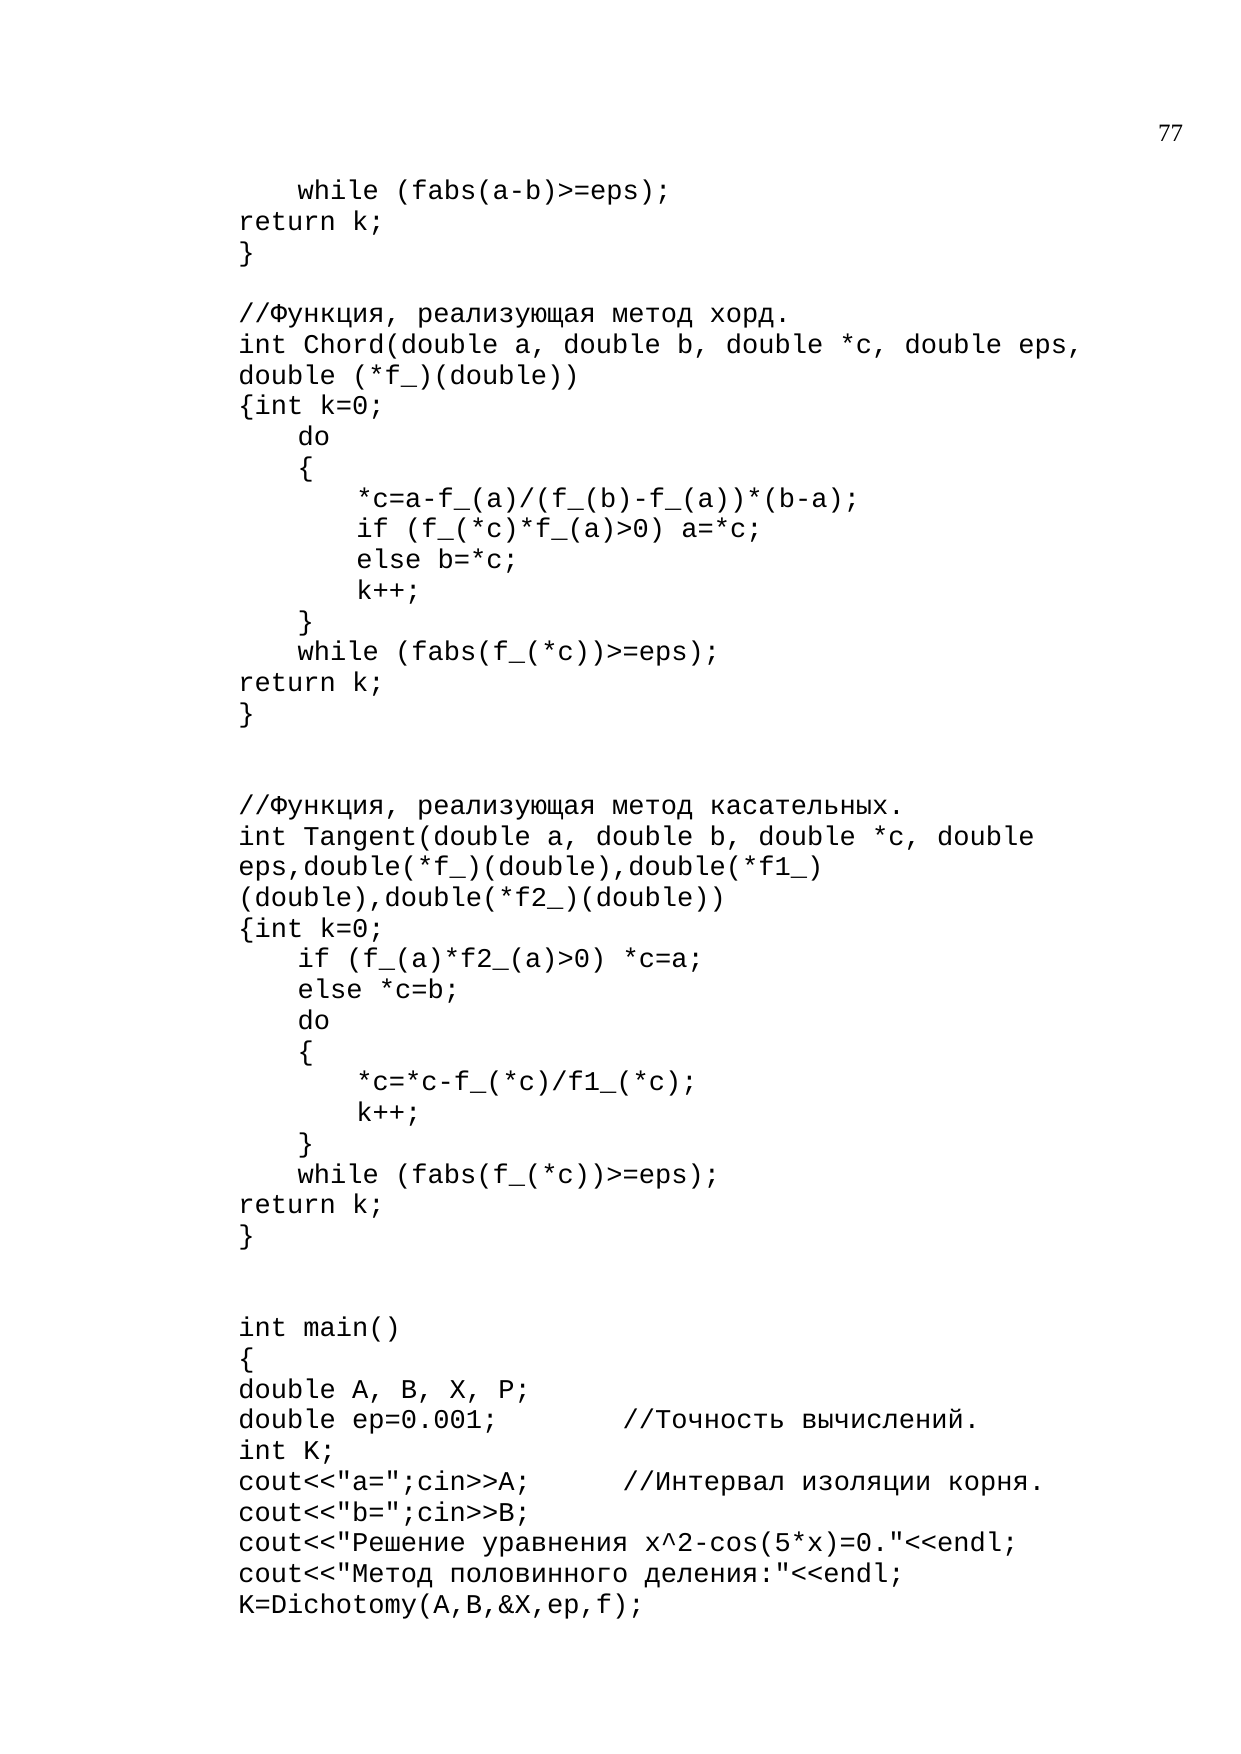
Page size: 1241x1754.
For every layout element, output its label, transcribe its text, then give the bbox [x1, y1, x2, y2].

text { [238, 454, 1121, 484]
text *c=a-f_(a)/(f_(b)-f_(a))*(b-a); [238, 484, 1121, 515]
text {int k=0; [238, 392, 1121, 423]
text else b=*c; [238, 546, 1121, 577]
text return k; [238, 208, 1121, 238]
text { [238, 1037, 1121, 1068]
text else *c=b; [238, 976, 1121, 1007]
text { [238, 1345, 1121, 1376]
text } [238, 238, 1121, 269]
text int Chord(double a, double b, double *c, double eps, double (*f_)(double)) [238, 331, 1121, 392]
text while (fabs(a-b)>=eps); [238, 177, 1121, 208]
text if (f_(*c)*f_(a)>0) a=*c; [238, 515, 1121, 546]
text if (f_(a)*f2_(a)>0) *c=a; [238, 945, 1121, 976]
text int main() [238, 1314, 1121, 1345]
text } [238, 1222, 1121, 1253]
text K=Dichotomy(A,B,&X,ep,f); [238, 1591, 1121, 1621]
text //Функция, реализующая метод хорд. [238, 300, 1121, 331]
text {int k=0; [238, 914, 1121, 945]
text cout<<"b=";cin>>B; [238, 1498, 1121, 1529]
text double ep=0.001; //Точность вычислений. [238, 1406, 1121, 1437]
text int Tangent(double a, double b, double *c, double eps,double(*f_)(double),double(*f1_)(double),double(*f2_)(double)) [238, 822, 1121, 914]
text do [238, 1007, 1121, 1037]
text } [238, 607, 1121, 638]
text k++; [238, 577, 1121, 607]
text cout<<"Решение уравнения x^2-cos(5*x)=0."<<endl; [238, 1529, 1121, 1560]
text //Функция, реализующая метод касательных. [238, 792, 1121, 822]
text cout<<"Метод половинного деления:"<<endl; [238, 1560, 1121, 1591]
text *c=*c-f_(*c)/f1_(*c); [238, 1068, 1121, 1099]
text do [238, 423, 1121, 454]
text return k; [238, 669, 1121, 699]
text } [238, 699, 1121, 730]
text double A, B, X, P; [238, 1376, 1121, 1406]
text while (fabs(f_(*c))>=eps); [238, 1160, 1121, 1191]
text int K; [238, 1437, 1121, 1468]
text return k; [238, 1191, 1121, 1222]
text k++; [238, 1099, 1121, 1130]
text } [238, 1130, 1121, 1160]
text cout<<"a=";cin>>A; //Интервал изоляции корня. [238, 1468, 1121, 1498]
text while (fabs(f_(*c))>=eps); [238, 638, 1121, 669]
